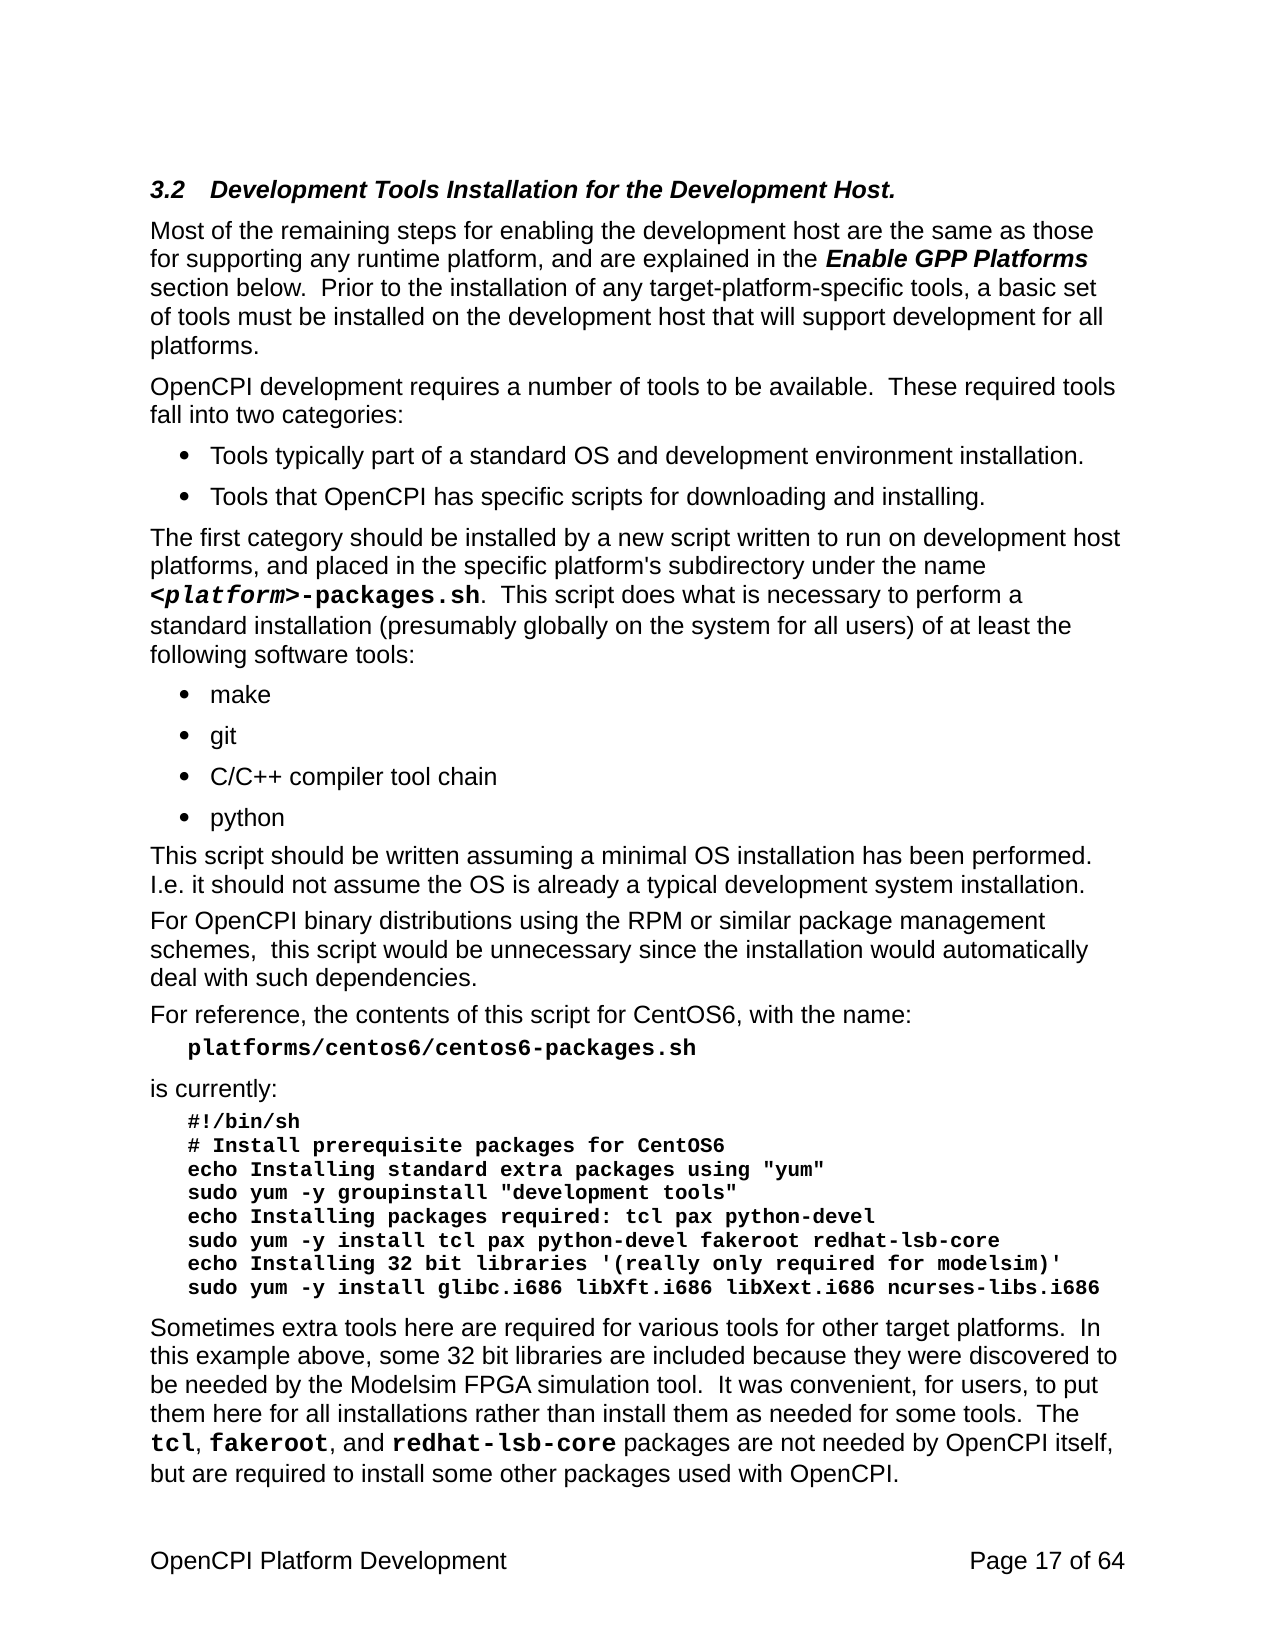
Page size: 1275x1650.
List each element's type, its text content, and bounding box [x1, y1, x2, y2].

subtitle Development Tools Installation for the Development Host. [150, 175, 1125, 204]
list python [180, 803, 1125, 832]
text This script should be written assuming a minimal OS installation has been performed. I.e. it should not assume the OS is already a typical development system installation. [150, 841, 1125, 898]
text Most of the remaining steps for enabling the development host are the same as those for supporting any runtime platform, and are explained in the Enable GPP Platforms section below. Prior to the installation of any target-platform-specific tools, a basic set of tools must be installed on the development host that will support development for all platforms. [150, 216, 1125, 359]
list C/C++ compiler tool chain [180, 762, 1125, 791]
list Tools typically part of a standard OS and development environment installation. [180, 441, 1125, 470]
text #!/bin/sh # Install prerequisite packages for CentOS6 echo Installing standard extra packages using "yum" sudo yum -y groupinstall "development tools" echo Installing packages required: tcl pax python-devel sudo yum -y install tcl pax python-devel fakeroot redhat-lsb-core echo Installing 32 bit libraries '(really only required for modelsim)' sudo yum -y install glibc.i686 libXft.i686 libXext.i686 ncurses-libs.i686 [187, 1111, 1125, 1301]
text For reference, the contents of this script for CentOS6, with the name: [150, 999, 1125, 1028]
text is currently: [150, 1074, 1125, 1102]
list make [180, 681, 1125, 709]
list Tools that OpenCPI has specific scripts for downloading and installing. [180, 482, 1125, 511]
list git [180, 721, 1125, 750]
text The first category should be installed by a new script written to run on development host platforms, and placed in the specific platform's subdirectory under the name <platform>-packages.sh. This script does what is necessary to perform a standard installation (presumably globally on the system for all users) of at least the following software tools: [150, 523, 1125, 668]
text OpenCPI development requires a number of tools to be available. These required tools fall into two categories: [150, 371, 1125, 429]
text Sometimes extra tools here are required for various tools for other target platforms. In this example above, some 32 bit libraries are included because they were discovered to be needed by the Modelsim FPGA simulation tool. It was convenient, for users, to put them here for all installations rather than install them as needed for some tools. The tcl, fakeroot, and redhat-lsb-core packages are not needed by OpenCPI itself, but are required to install some other packages used with OpenCPI. [150, 1313, 1125, 1487]
text For OpenCPI binary distributions using the RPM or similar package management schemes, this script would be unnecessary since the installation would automatically deal with such dependencies. [150, 906, 1125, 992]
text platforms/centos6/centos6-packages.sh [187, 1036, 1125, 1062]
